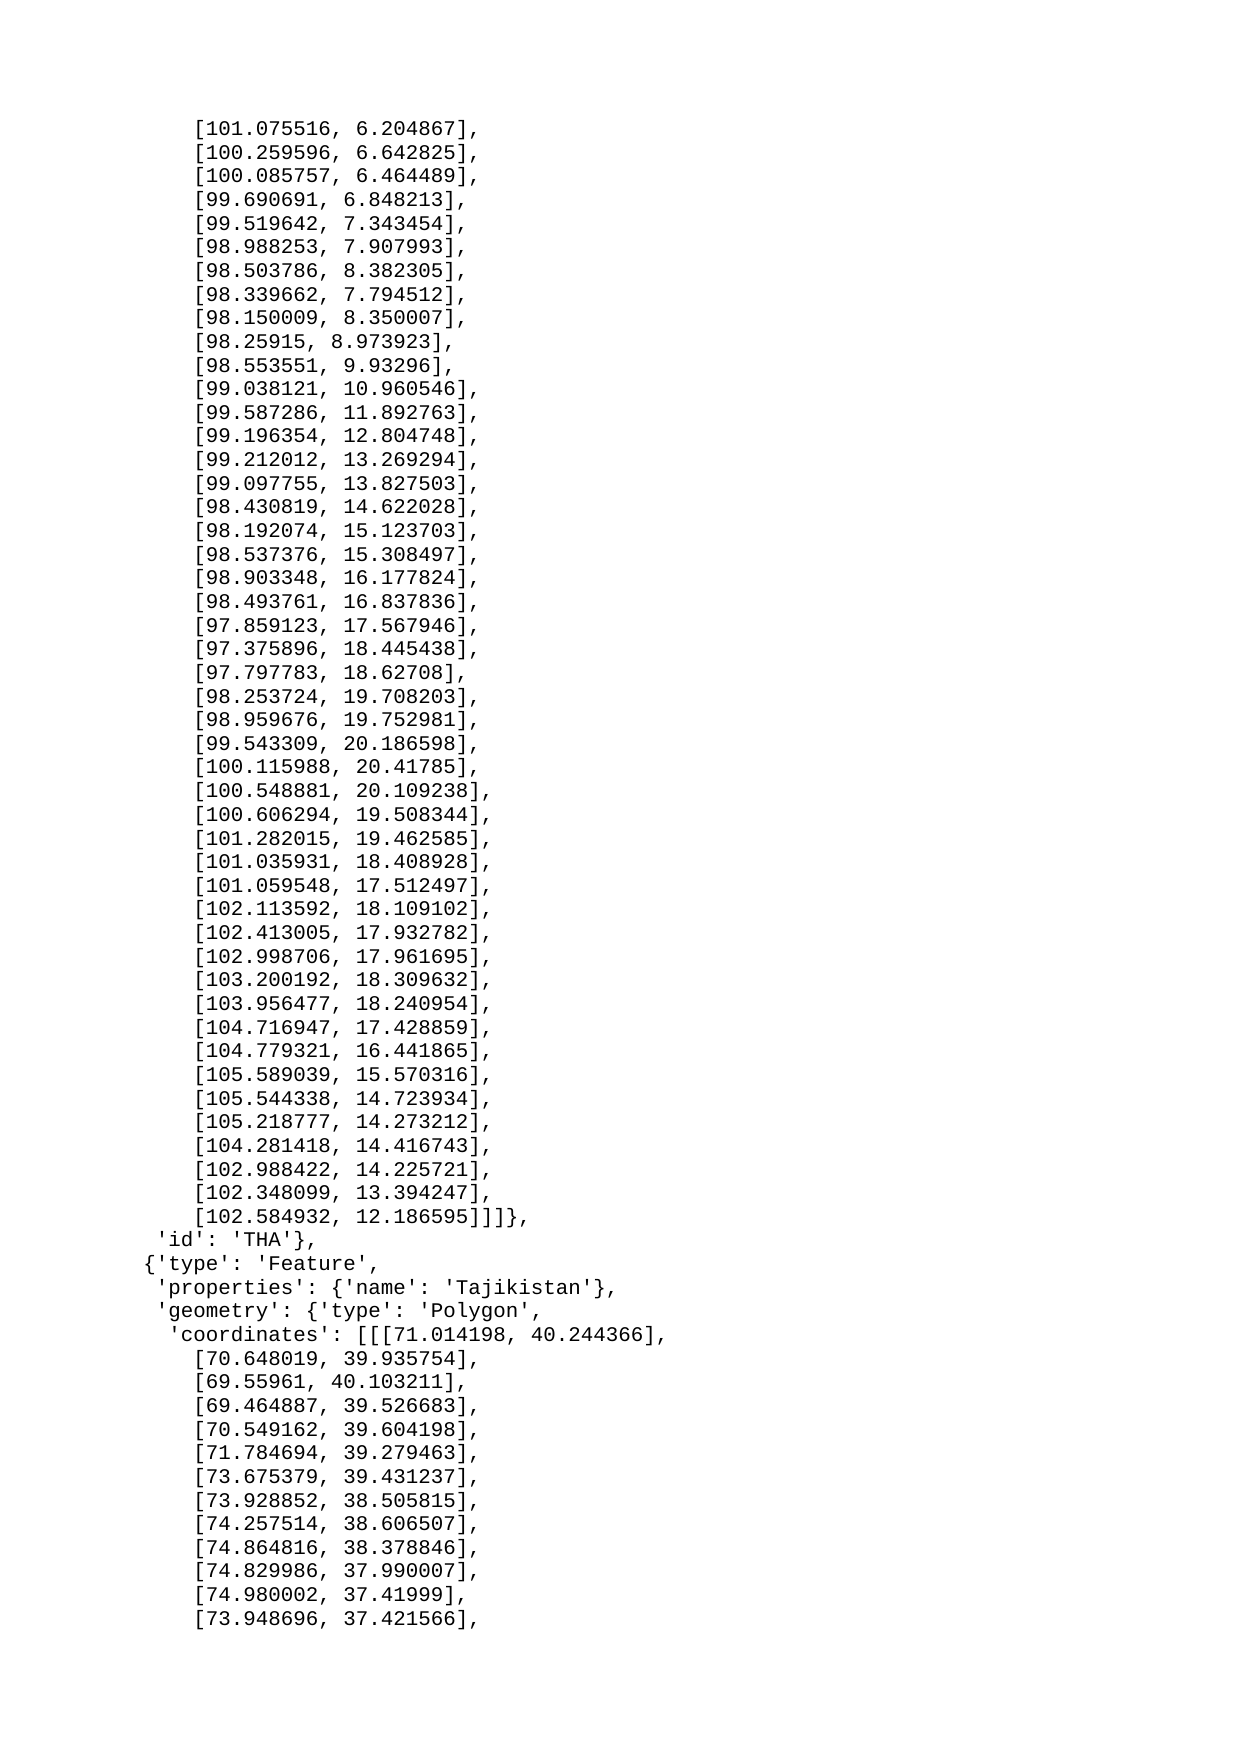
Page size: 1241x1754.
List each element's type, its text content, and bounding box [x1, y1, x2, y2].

text [71.784694, 39.279463], [118, 1442, 1122, 1466]
text [74.864816, 38.378846], [118, 1537, 1122, 1561]
text [102.113592, 18.109102], [118, 898, 1122, 922]
text [99.690691, 6.848213], [118, 189, 1122, 213]
text [73.675379, 39.431237], [118, 1466, 1122, 1489]
text [104.779321, 16.441865], [118, 1040, 1122, 1064]
text 'id': 'THA'}, [118, 1229, 1122, 1253]
text [102.584932, 12.186595]]]}, [118, 1206, 1122, 1229]
text [70.648019, 39.935754], [118, 1348, 1122, 1371]
text [105.589039, 15.570316], [118, 1064, 1122, 1088]
text [70.549162, 39.604198], [118, 1419, 1122, 1442]
text [98.25915, 8.973923], [118, 331, 1122, 354]
text [102.413005, 17.932782], [118, 922, 1122, 946]
text [105.218777, 14.273212], [118, 1111, 1122, 1135]
text [99.543309, 20.186598], [118, 733, 1122, 757]
text [74.829986, 37.990007], [118, 1561, 1122, 1584]
text 'coordinates': [[[71.014198, 40.244366], [118, 1324, 1122, 1348]
text [102.988422, 14.225721], [118, 1158, 1122, 1182]
text [100.085757, 6.464489], [118, 165, 1122, 189]
text [98.903348, 16.177824], [118, 567, 1122, 591]
text [99.196354, 12.804748], [118, 426, 1122, 449]
text [98.553551, 9.93296], [118, 354, 1122, 378]
text [73.948696, 37.421566], [118, 1608, 1122, 1631]
text [69.464887, 39.526683], [118, 1395, 1122, 1419]
text [99.038121, 10.960546], [118, 378, 1122, 402]
text [99.212012, 13.269294], [118, 449, 1122, 473]
text [105.544338, 14.723934], [118, 1088, 1122, 1111]
text [104.281418, 14.416743], [118, 1135, 1122, 1158]
text [97.375896, 18.445438], [118, 638, 1122, 662]
text [103.956477, 18.240954], [118, 993, 1122, 1017]
text [103.200192, 18.309632], [118, 969, 1122, 993]
text [101.075516, 6.204867], [118, 118, 1122, 142]
text [101.035931, 18.408928], [118, 851, 1122, 875]
text [99.097755, 13.827503], [118, 473, 1122, 496]
text [98.959676, 19.752981], [118, 709, 1122, 733]
text [100.548881, 20.109238], [118, 780, 1122, 804]
text [69.55961, 40.103211], [118, 1371, 1122, 1395]
text [98.339662, 7.794512], [118, 284, 1122, 307]
text [98.493761, 16.837836], [118, 591, 1122, 615]
text [98.192074, 15.123703], [118, 520, 1122, 544]
text [102.998706, 17.961695], [118, 946, 1122, 969]
text 'properties': {'name': 'Tajikistan'}, [118, 1277, 1122, 1300]
text [100.259596, 6.642825], [118, 142, 1122, 165]
text [74.980002, 37.41999], [118, 1584, 1122, 1608]
text [98.430819, 14.622028], [118, 496, 1122, 520]
text 'geometry': {'type': 'Polygon', [118, 1300, 1122, 1324]
text [99.587286, 11.892763], [118, 402, 1122, 426]
text [99.519642, 7.343454], [118, 213, 1122, 236]
text [98.150009, 8.350007], [118, 307, 1122, 331]
text [102.348099, 13.394247], [118, 1182, 1122, 1206]
text [73.928852, 38.505815], [118, 1489, 1122, 1513]
text [101.059548, 17.512497], [118, 875, 1122, 898]
text [97.797783, 18.62708], [118, 662, 1122, 686]
text [100.606294, 19.508344], [118, 804, 1122, 827]
text [104.716947, 17.428859], [118, 1017, 1122, 1040]
text [98.503786, 8.382305], [118, 260, 1122, 284]
text [98.988253, 7.907993], [118, 236, 1122, 260]
text [101.282015, 19.462585], [118, 827, 1122, 851]
text [97.859123, 17.567946], [118, 615, 1122, 638]
text {'type': 'Feature', [118, 1253, 1122, 1277]
text [98.253724, 19.708203], [118, 686, 1122, 709]
text [74.257514, 38.606507], [118, 1513, 1122, 1537]
text [100.115988, 20.41785], [118, 757, 1122, 780]
text [98.537376, 15.308497], [118, 544, 1122, 567]
